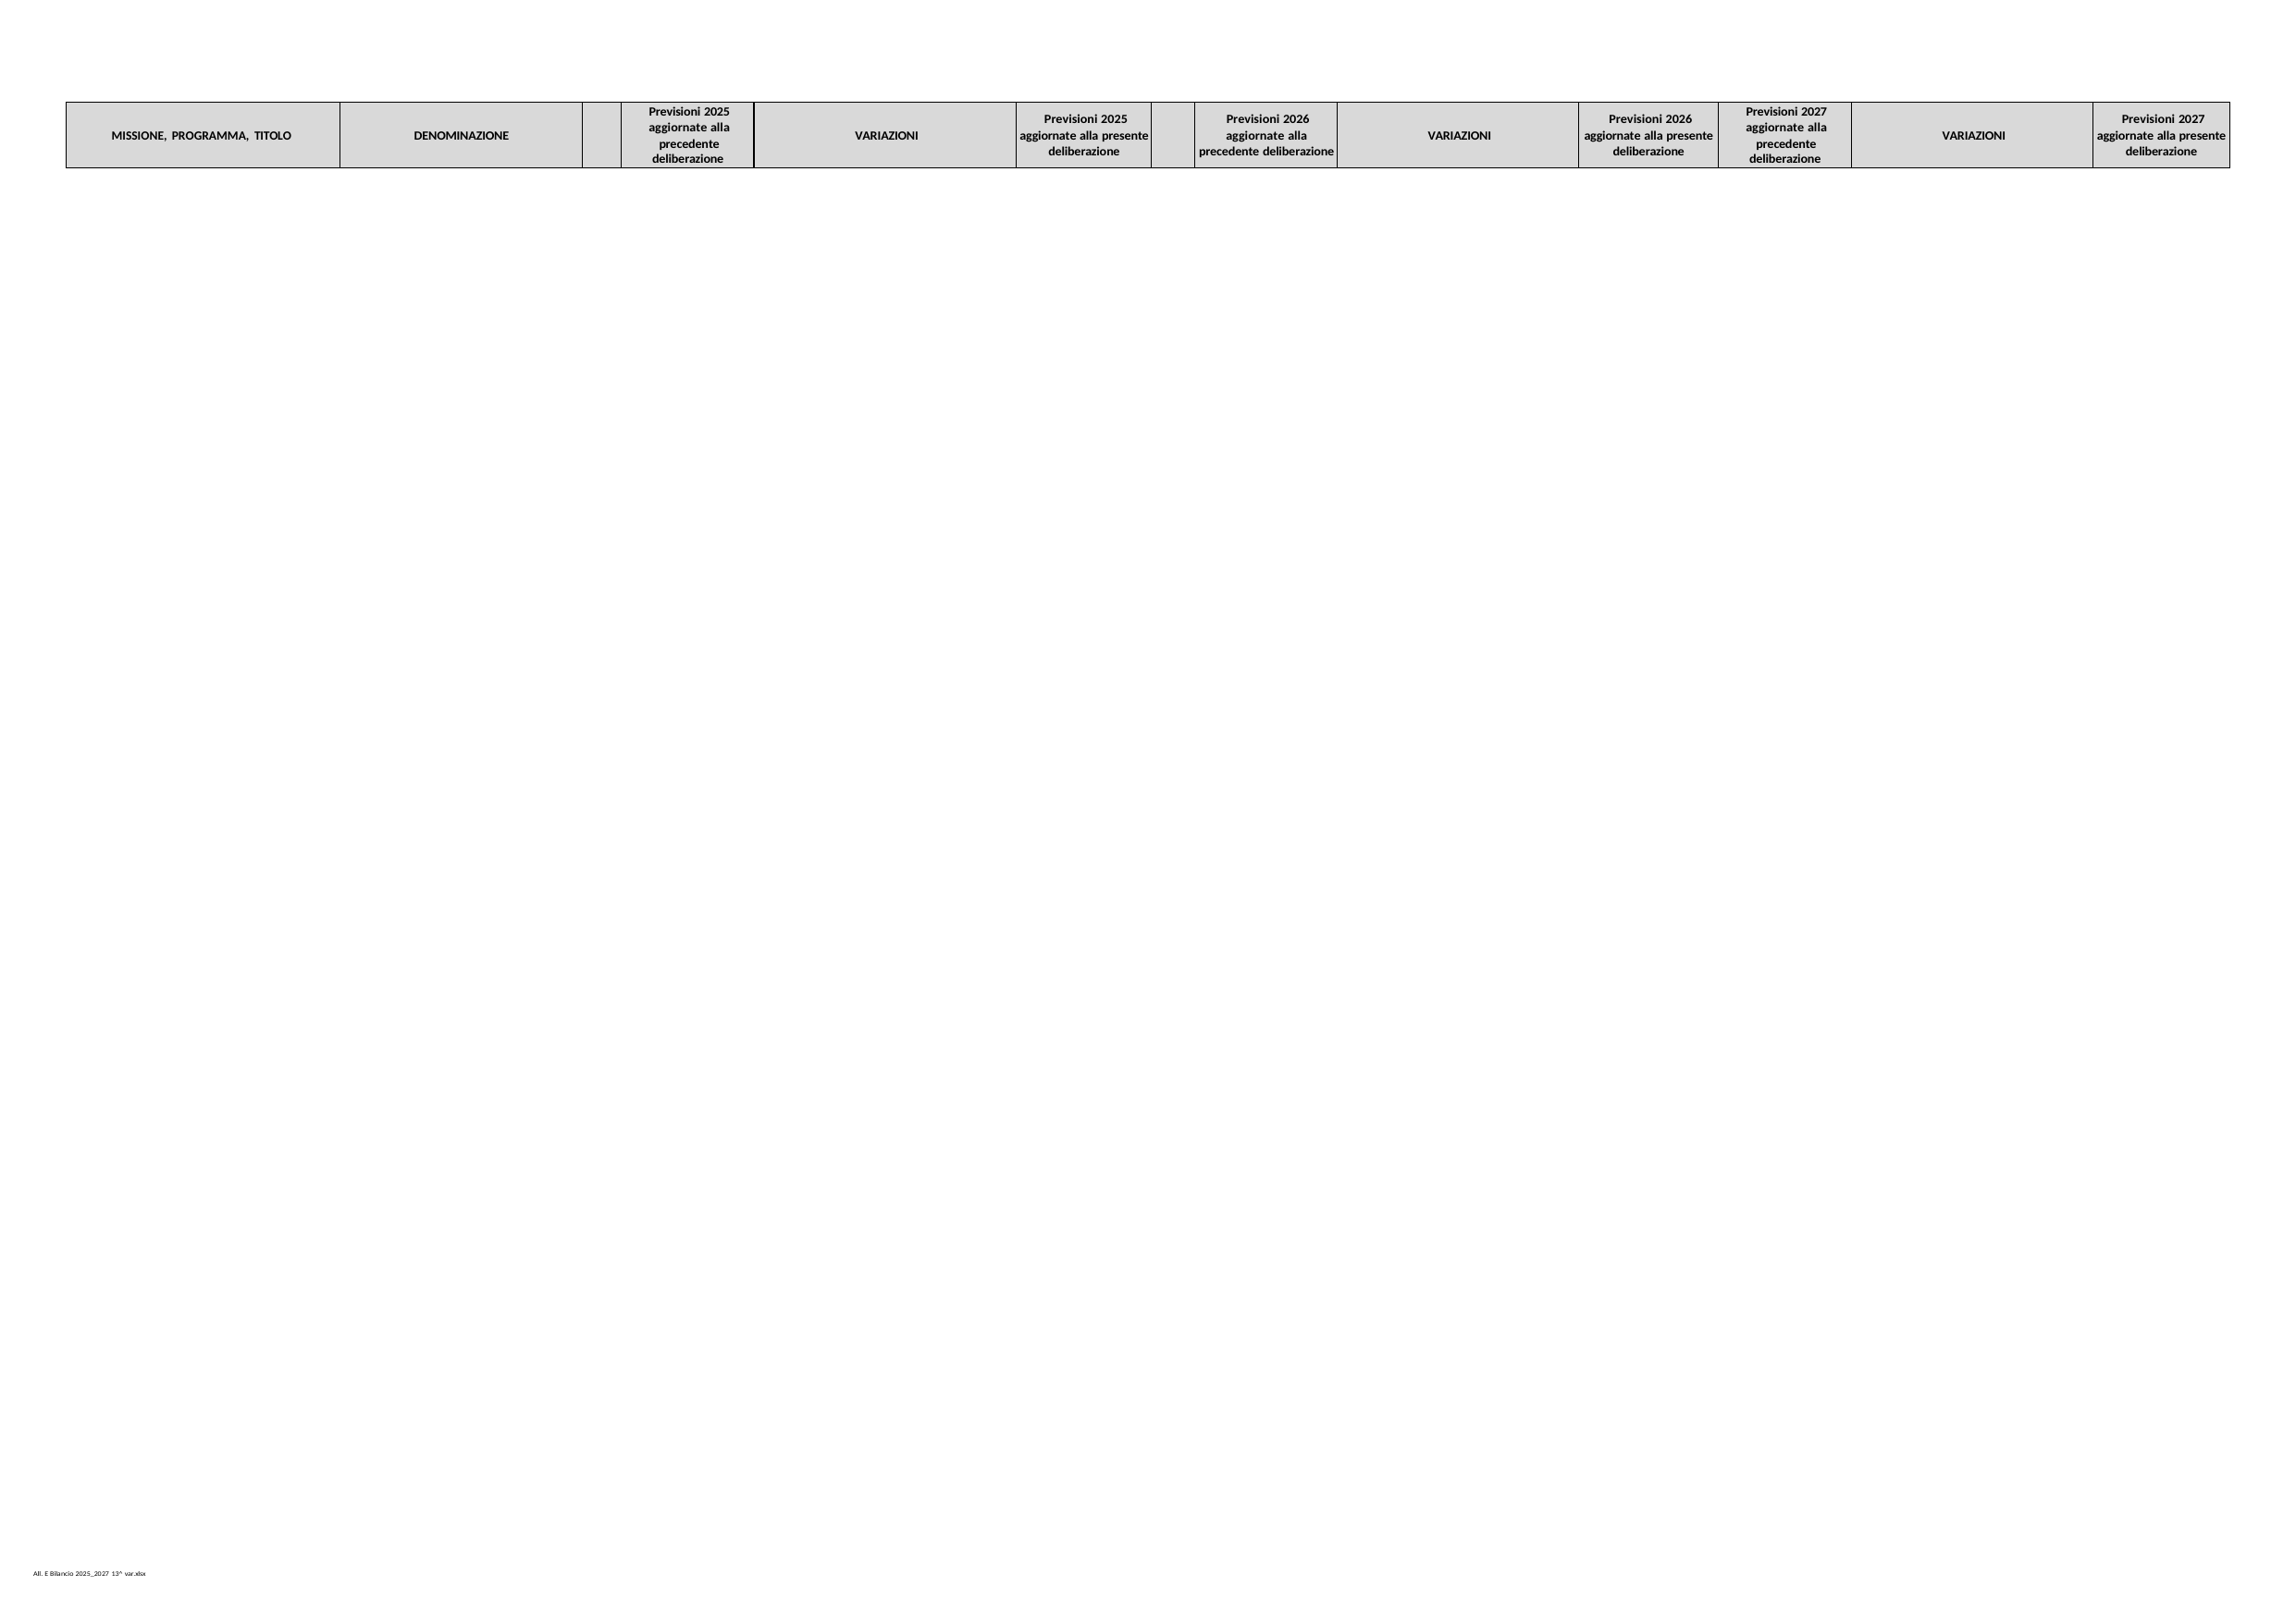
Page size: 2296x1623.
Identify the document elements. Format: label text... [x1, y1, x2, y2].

table_header VARIAZIONI [755, 103, 1016, 167]
table_header DENOMINAZIONE [340, 103, 582, 167]
table_header Previsioni 2025 aggiornate alla precedente deliberazione [622, 103, 753, 167]
table_header Previsioni 2027 aggiornate alla presente deliberazione [2093, 103, 2229, 167]
table_header MISSIONE, PROGRAMMA, TITOLO [67, 103, 339, 167]
table_header Previsioni 2027 aggiornate alla precedente deliberazione [1719, 103, 1851, 167]
table_header [583, 103, 621, 167]
table_header Previsioni 2025 aggiornate alla presente deliberazione [1017, 103, 1151, 167]
table_header Previsioni 2026 aggiornate alla presente deliberazione [1579, 103, 1718, 167]
table_header [1152, 103, 1194, 167]
table_header VARIAZIONI [1852, 103, 2092, 167]
table_header Previsioni 2026 aggiornate alla precedente deliberazione [1195, 103, 1337, 167]
table_header VARIAZIONI [1338, 103, 1578, 167]
